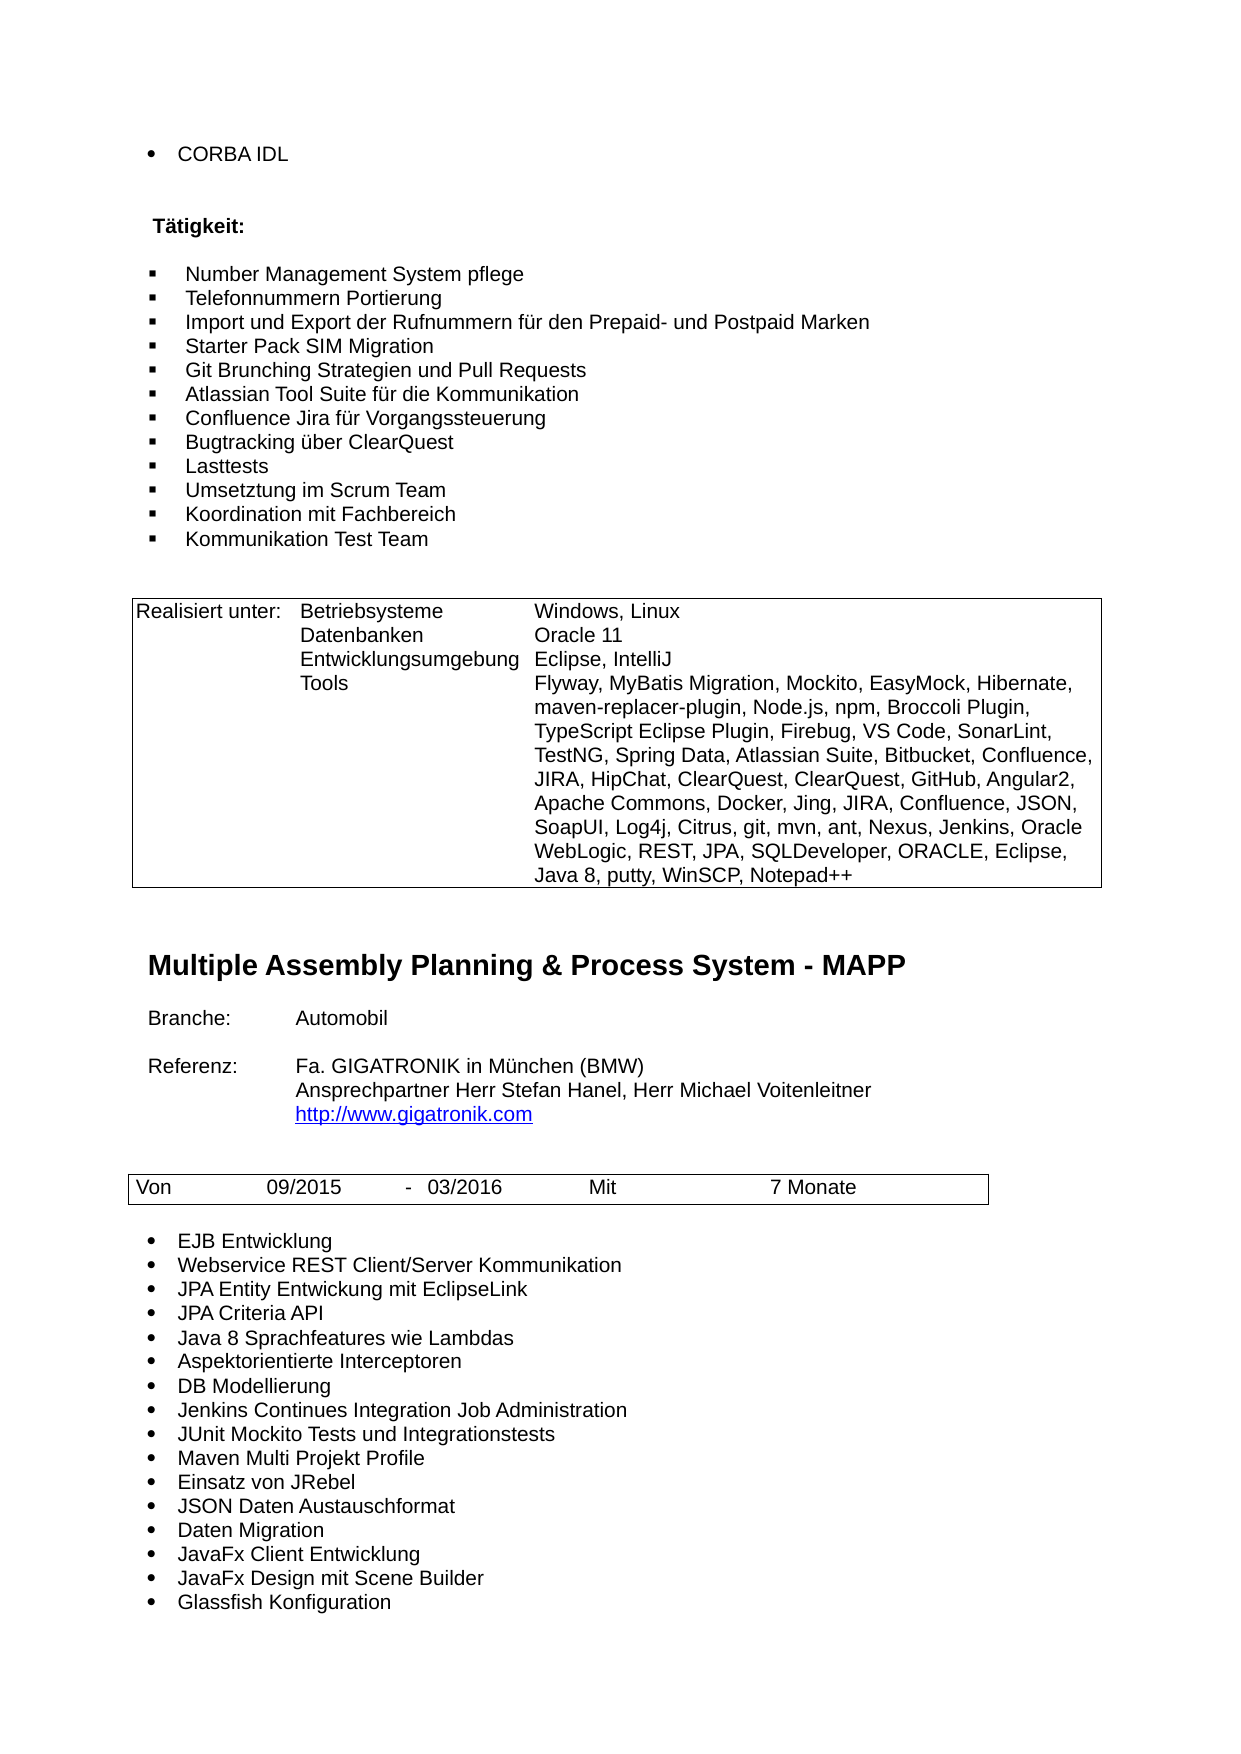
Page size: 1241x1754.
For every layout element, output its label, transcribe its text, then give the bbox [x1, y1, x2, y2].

list Aspektorientierte Interceptoren [148, 1349, 1110, 1373]
table_header Von [129, 1175, 259, 1204]
list JavaFx Design mit Scene Builder [148, 1566, 1110, 1590]
list Import und Export der Rufnummern für den Prepaid- und Postpaid Marken [148, 310, 1110, 334]
list EJB Entwicklung [148, 1229, 1110, 1253]
list Jenkins Continues Integration Job Administration [148, 1397, 1110, 1422]
list Umsetztung im Scrum Team [148, 478, 1110, 502]
list JPA Entity Entwickung mit EclipseLink [148, 1277, 1110, 1301]
table_header Realisiert unter: [133, 599, 297, 647]
text Branche: Automobil [148, 1006, 1110, 1030]
subtitle Multiple Assembly Planning & Process System - MAPP [148, 948, 1110, 982]
list Java 8 Sprachfeatures wie Lambdas [148, 1325, 1110, 1349]
list Starter Pack SIM Migration [148, 334, 1110, 358]
list Number Management System pflege [148, 262, 1110, 286]
table_header Windows, Linux Oracle 11 [531, 599, 1101, 647]
list Lasttests [148, 454, 1110, 478]
list CORBA IDL [148, 142, 1110, 166]
list Telefonnummern Portierung [148, 286, 1110, 310]
list Bugtracking über ClearQuest [148, 430, 1110, 454]
table_header 09/2015 [259, 1175, 398, 1204]
table_cell [133, 647, 297, 887]
text http://www.gigatronik.com [221, 1102, 1110, 1126]
text Ansprechpartner Herr Stefan Hanel, Herr Michael Voitenleitner [148, 1078, 1110, 1102]
table_cell Entwicklungsumgebung Tools [297, 647, 531, 887]
text Referenz: Fa. GIGATRONIK in München (BMW) [148, 1054, 1110, 1078]
list Maven Multi Projekt Profile [148, 1446, 1110, 1470]
list Kommunikation Test Team [148, 526, 1110, 550]
list Einsatz von JRebel [148, 1470, 1110, 1494]
list JSON Daten Austauschformat [148, 1494, 1110, 1518]
list Koordination mit Fachbereich [148, 502, 1110, 526]
list Webservice REST Client/Server Kommunikation [148, 1253, 1110, 1277]
table_header 03/2016 [420, 1175, 581, 1204]
list JUnit Mockito Tests und Integrationstests [148, 1422, 1110, 1446]
list DB Modellierung [148, 1373, 1110, 1397]
list Daten Migration [148, 1518, 1110, 1542]
list Git Brunching Strategien und Pull Requests [148, 358, 1110, 382]
text Tätigkeit: [152, 214, 1110, 238]
table_header - [398, 1175, 420, 1204]
list Confluence Jira für Vorgangssteuerung [148, 406, 1110, 430]
list Glassfish Konfiguration [148, 1590, 1110, 1614]
table_header 7 Monate [763, 1175, 988, 1204]
table_cell Eclipse, IntelliJ Flyway, MyBatis Migration, Mockito, EasyMock, Hibernate, maven-replacer-plugin, Node.js, npm, Broccoli Plugin, TypeScript Eclipse Plugin, Firebug, VS Code, SonarLint, TestNG, Spring Data, Atlassian Suite, Bitbucket, Confluence, JIRA, HipChat, ClearQuest, ClearQuest, GitHub, Angular2, Apache Commons, Docker, Jing, JIRA, Confluence, JSON, SoapUI, Log4j, Citrus, git, mvn, ant, Nexus, Jenkins, Oracle WebLogic, REST, JPA, SQLDeveloper, ORACLE, Eclipse, Java 8, putty, WinSCP, Notepad++ [531, 647, 1101, 887]
table_header Mit [581, 1175, 762, 1204]
table_header Betriebsysteme Datenbanken [297, 599, 531, 647]
list JavaFx Client Entwicklung [148, 1542, 1110, 1566]
list Atlassian Tool Suite für die Kommunikation [148, 382, 1110, 406]
list JPA Criteria API [148, 1301, 1110, 1325]
